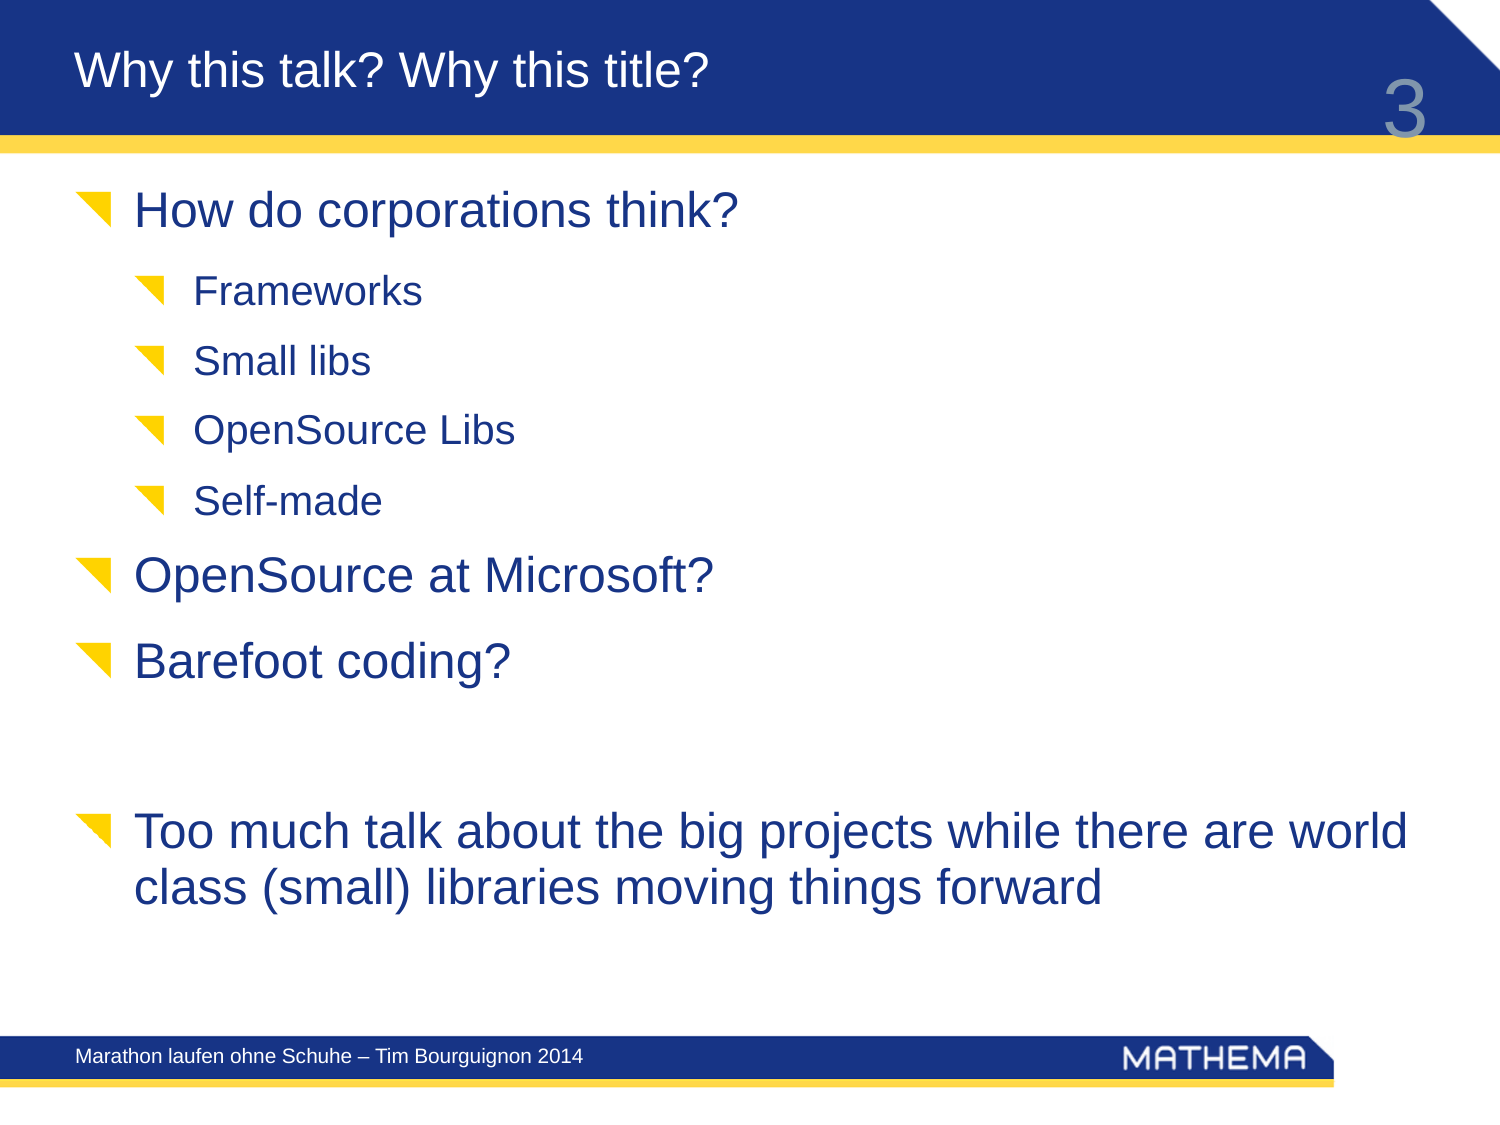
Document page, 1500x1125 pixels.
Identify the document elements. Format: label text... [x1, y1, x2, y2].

picture [0, 0, 1500, 1125]
list How do corporations think? Frameworks Small libs OpenSource Libs Self-made OpenSource at Microsoft? Barefoot coding? Too much talk about the big projects while there are world class (small) libraries moving things forward [75, 181, 1426, 1008]
title Why this talk? Why this title? [73, 40, 1276, 100]
